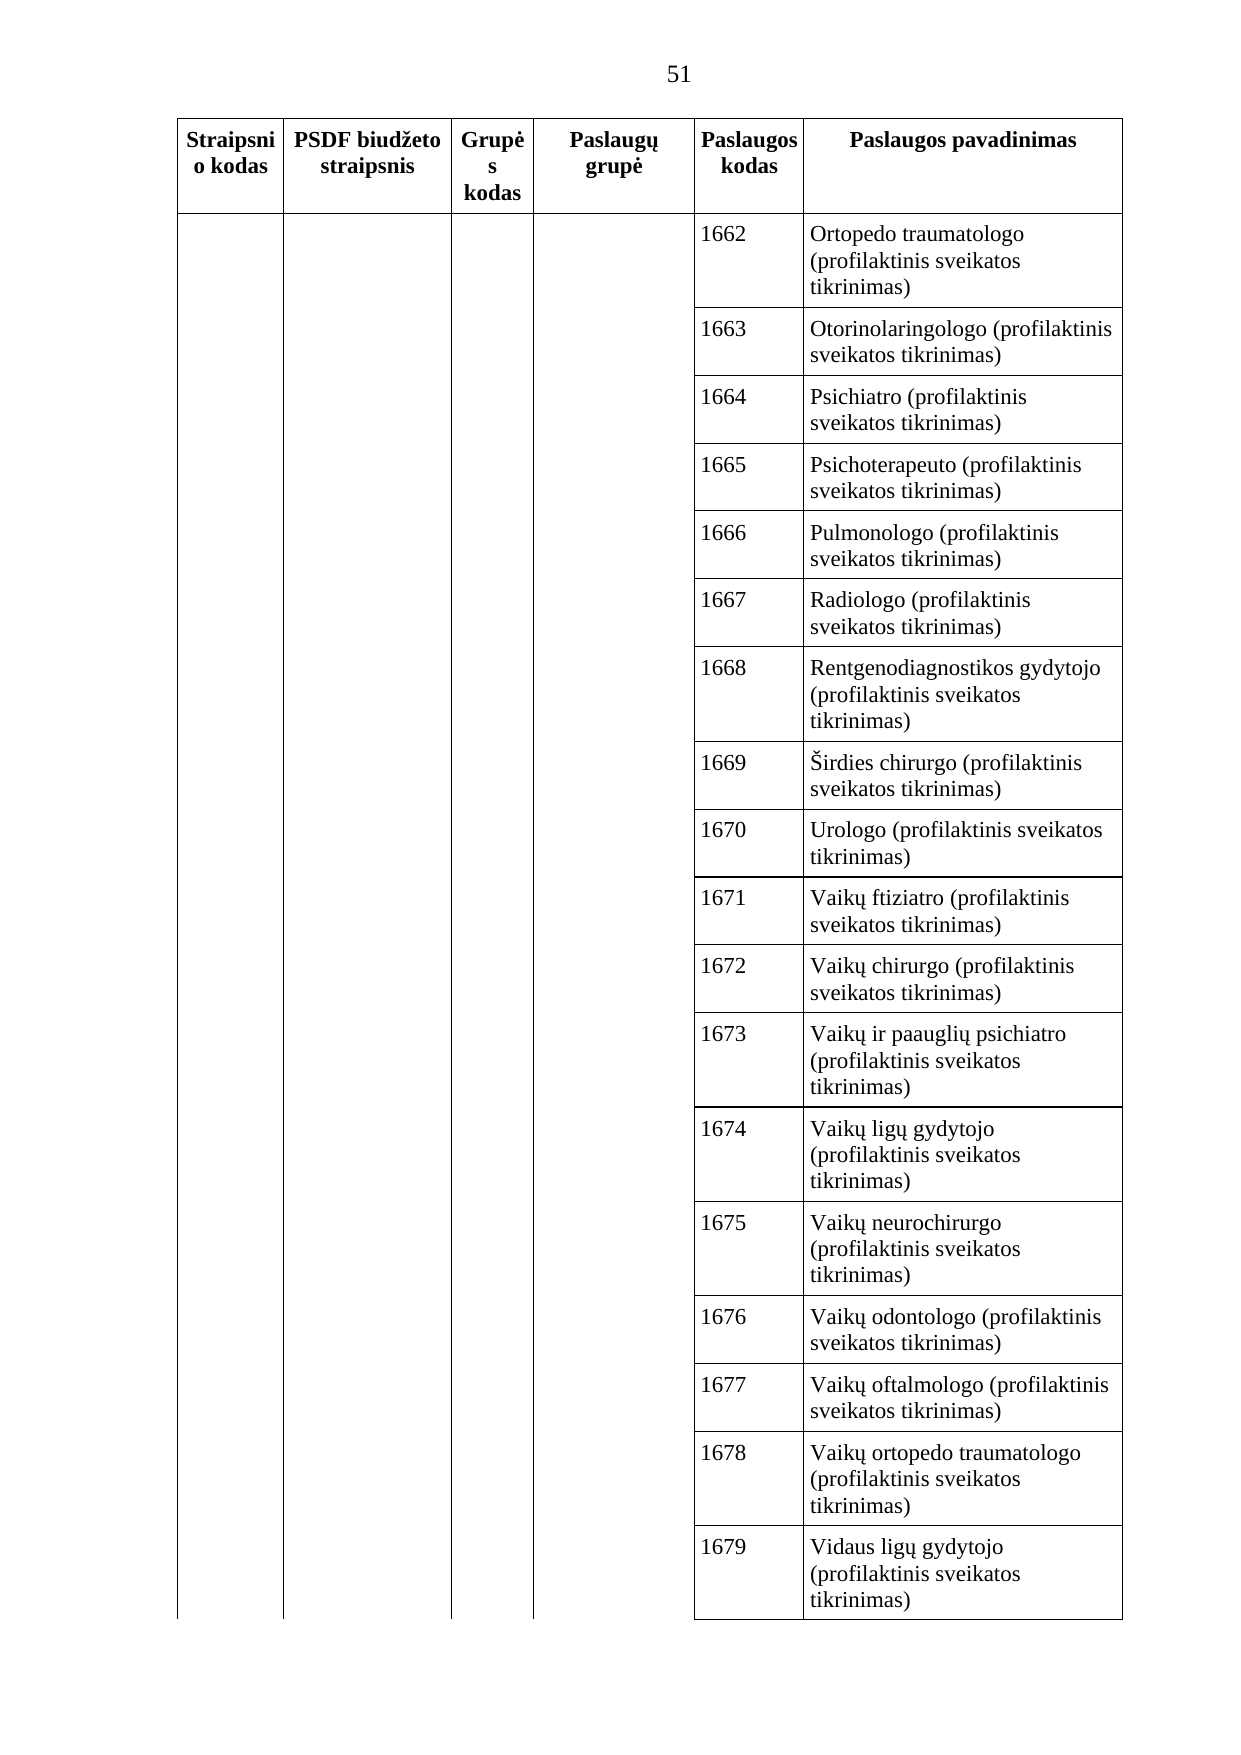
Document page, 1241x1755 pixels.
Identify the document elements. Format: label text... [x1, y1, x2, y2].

table_cell [452, 1012, 533, 1106]
table_cell [178, 944, 283, 1012]
table_cell [534, 646, 694, 741]
table_header PSDF biudžeto straipsnis [284, 119, 451, 212]
table_cell [284, 1431, 451, 1525]
table_cell Vaikų odontologo (profilaktinis sveikatos tikrinimas) [804, 1296, 1122, 1363]
table_cell [534, 443, 694, 510]
table_cell [284, 1295, 451, 1363]
table_cell [178, 578, 283, 646]
table_cell Ortopedo traumatologo (profilaktinis sveikatos tikrinimas) [804, 214, 1122, 307]
table_cell [534, 1525, 694, 1619]
table_cell [178, 1363, 283, 1431]
table_cell [452, 1201, 533, 1295]
table_cell [452, 1363, 533, 1431]
table_cell 1679 [695, 1526, 803, 1619]
table_cell Psichiatro (profilaktinis sveikatos tikrinimas) [804, 376, 1122, 442]
table_cell 1663 [695, 308, 803, 374]
table_cell [284, 510, 451, 578]
table_cell [534, 578, 694, 646]
table_cell [452, 1431, 533, 1525]
table_cell [284, 443, 451, 510]
table_cell [284, 944, 451, 1012]
table_cell [178, 375, 283, 442]
table_cell [178, 1106, 283, 1201]
table_cell [452, 1295, 533, 1363]
table_cell [284, 1201, 451, 1295]
table_cell [534, 1201, 694, 1295]
table_cell Širdies chirurgo (profilaktinis sveikatos tikrinimas) [804, 742, 1122, 808]
table_cell 1667 [695, 579, 803, 646]
table_cell [284, 578, 451, 646]
table_header Paslaugų grupė [534, 119, 694, 212]
table_cell [178, 1431, 283, 1525]
table_header Paslaugos pavadinimas [804, 119, 1122, 212]
table_cell [178, 510, 283, 578]
table_cell [178, 443, 283, 510]
table_cell Vaikų ftiziatro (profilaktinis sveikatos tikrinimas) [804, 878, 1122, 944]
table_cell [284, 1525, 451, 1619]
table_cell 1672 [695, 945, 803, 1012]
table_cell Otorinolaringologo (profilaktinis sveikatos tikrinimas) [804, 308, 1122, 374]
table_cell 1664 [695, 376, 803, 442]
table_cell [534, 1012, 694, 1106]
table_cell [178, 1012, 283, 1106]
table_cell [284, 214, 451, 307]
table_header Paslaugos kodas [695, 119, 803, 212]
table_cell Rentgenodiagnostikos gydytojo (profilaktinis sveikatos tikrinimas) [804, 647, 1122, 741]
table_cell [452, 741, 533, 808]
table_cell [534, 944, 694, 1012]
table_cell [534, 1363, 694, 1431]
table_cell 1677 [695, 1364, 803, 1431]
table_cell [452, 578, 533, 646]
table_cell [178, 646, 283, 741]
table_cell Radiologo (profilaktinis sveikatos tikrinimas) [804, 579, 1122, 646]
table_cell [452, 375, 533, 442]
table_cell [534, 375, 694, 442]
table_cell [284, 809, 451, 876]
table_cell [452, 510, 533, 578]
table_cell [534, 876, 694, 944]
table_cell [178, 876, 283, 944]
table_cell Vaikų ir paauglių psichiatro (profilaktinis sveikatos tikrinimas) [804, 1013, 1122, 1106]
table_cell [284, 1363, 451, 1431]
table_cell [452, 876, 533, 944]
table_cell [534, 1295, 694, 1363]
table_cell [452, 809, 533, 876]
table_cell [178, 1201, 283, 1295]
table_cell [284, 741, 451, 808]
table_cell [178, 741, 283, 808]
table_cell [284, 1012, 451, 1106]
table_cell [452, 214, 533, 307]
table_cell 1673 [695, 1013, 803, 1106]
table_cell [284, 876, 451, 944]
table_cell Vaikų ortopedo traumatologo (profilaktinis sveikatos tikrinimas) [804, 1432, 1122, 1525]
table_cell 1671 [695, 878, 803, 944]
table_cell [452, 1106, 533, 1201]
table_cell [534, 1106, 694, 1201]
table_cell 1669 [695, 742, 803, 808]
table_cell 1666 [695, 511, 803, 578]
table_cell 1670 [695, 810, 803, 876]
table_cell 1675 [695, 1202, 803, 1295]
table_cell [178, 307, 283, 374]
table_cell [534, 214, 694, 307]
table_cell 1668 [695, 647, 803, 741]
table_cell Vidaus ligų gydytojo (profilaktinis sveikatos tikrinimas) [804, 1526, 1122, 1619]
table_cell 1678 [695, 1432, 803, 1525]
table_cell Pulmonologo (profilaktinis sveikatos tikrinimas) [804, 511, 1122, 578]
table_cell [534, 1431, 694, 1525]
table_cell [534, 809, 694, 876]
table_cell 1676 [695, 1296, 803, 1363]
table_cell Vaikų oftalmologo (profilaktinis sveikatos tikrinimas) [804, 1364, 1122, 1431]
table_cell [534, 510, 694, 578]
table_cell [178, 1525, 283, 1619]
table_cell [284, 646, 451, 741]
table_cell [284, 375, 451, 442]
table_cell Psichoterapeuto (profilaktinis sveikatos tikrinimas) [804, 444, 1122, 510]
table_cell [284, 307, 451, 374]
table_cell [284, 1106, 451, 1201]
table_cell Vaikų neurochirurgo (profilaktinis sveikatos tikrinimas) [804, 1202, 1122, 1295]
table_cell [452, 443, 533, 510]
table_cell [452, 646, 533, 741]
table_cell 1674 [695, 1108, 803, 1201]
table_cell [452, 307, 533, 374]
table_cell [178, 1295, 283, 1363]
table_cell [534, 307, 694, 374]
table_cell 1662 [695, 214, 803, 307]
table_header Grupės kodas [452, 119, 533, 212]
table_cell Vaikų chirurgo (profilaktinis sveikatos tikrinimas) [804, 945, 1122, 1012]
table_cell [534, 741, 694, 808]
table_header Straipsnio kodas [178, 119, 283, 212]
table_cell [178, 214, 283, 307]
table_cell [452, 1525, 533, 1619]
table_cell [452, 944, 533, 1012]
table_cell 1665 [695, 444, 803, 510]
table_cell Vaikų ligų gydytojo (profilaktinis sveikatos tikrinimas) [804, 1108, 1122, 1201]
table_cell [178, 809, 283, 876]
table_cell Urologo (profilaktinis sveikatos tikrinimas) [804, 810, 1122, 876]
